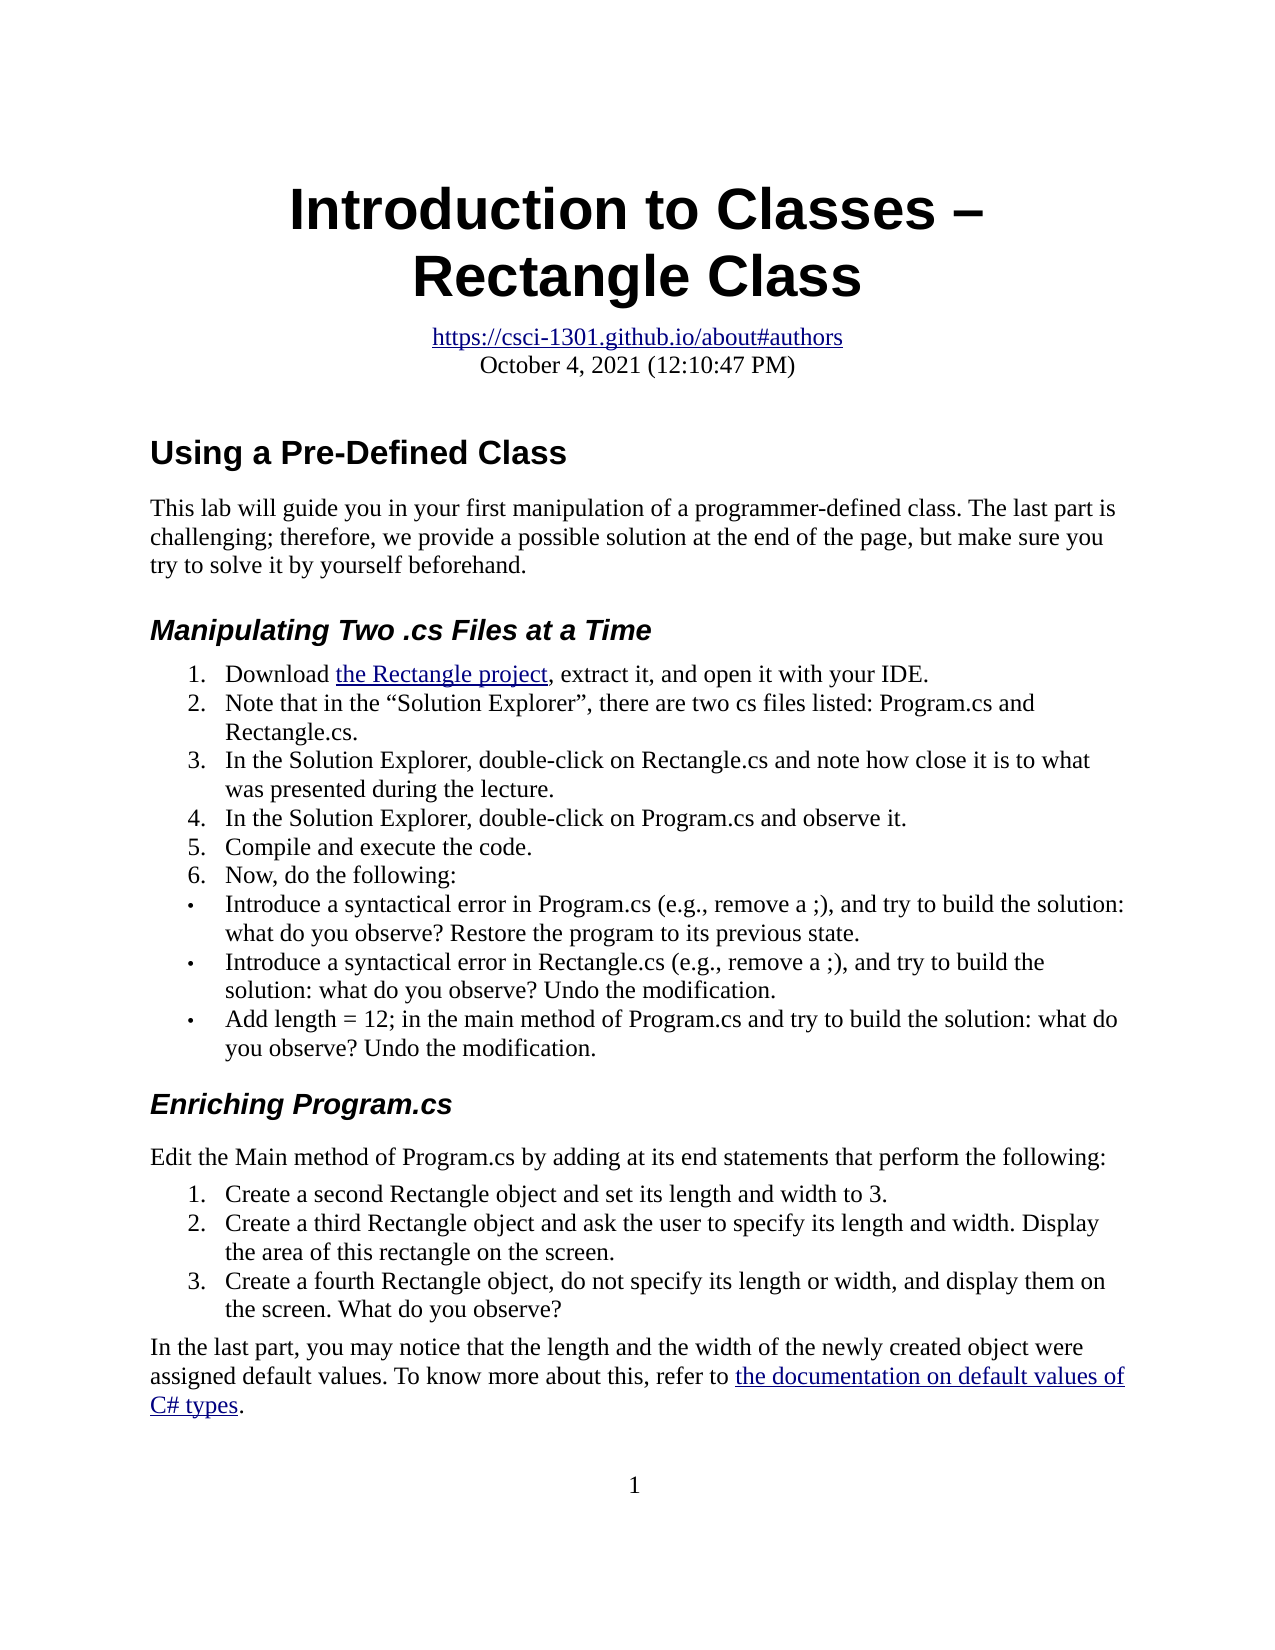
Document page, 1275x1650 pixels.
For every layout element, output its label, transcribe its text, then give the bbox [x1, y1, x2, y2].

list Download the Rectangle project, extract it, and open it with your IDE. [187, 659, 1125, 688]
list In the Solution Explorer, double-click on Program.cs and observe it. [187, 803, 1125, 832]
list Note that in the “Solution Explorer”, there are two cs files listed: Program.cs and Rectangle.cs. [187, 688, 1125, 746]
text https://csci-1301.github.io/about#authors [150, 322, 1125, 350]
list Now, do the following: [187, 861, 1125, 889]
subtitle Manipulating Two .cs Files at a Time [150, 613, 1125, 647]
title Introduction to Classes – Rectangle Class [150, 175, 1125, 309]
list Create a second Rectangle object and set its length and width to 3. [187, 1179, 1125, 1208]
list Compile and execute the code. [187, 832, 1125, 861]
subtitle Using a Pre-Defined Class [150, 433, 1125, 472]
list Create a third Rectangle object and ask the user to specify its length and width. Display the area of this rectangle on the screen. [187, 1208, 1125, 1266]
list Introduce a syntactical error in Rectangle.cs (e.g., remove a ;), and try to build the solution: what do you observe? Undo the modification. [187, 947, 1125, 1004]
text October 4, 2021 (12:10:47 PM) [150, 350, 1125, 379]
subtitle Enriching Program.cs [150, 1087, 1125, 1120]
text Edit the Main method of Program.cs by adding at its end statements that perform the following: [150, 1142, 1125, 1171]
list Create a fourth Rectangle object, do not specify its length or width, and display them on the screen. What do you observe? [187, 1266, 1125, 1323]
list Introduce a syntactical error in Program.cs (e.g., remove a ;), and try to build the solution: what do you observe? Restore the program to its previous state. [187, 889, 1125, 947]
list Add length = 12; in the main method of Program.cs and try to build the solution: what do you observe? Undo the modification. [187, 1004, 1125, 1062]
text In the last part, you may notice that the length and the width of the newly created object were assigned default values. To know more about this, refer to the documentation on default values of C# types. [150, 1332, 1125, 1418]
text This lab will guide you in your first manipulation of a programmer-defined class. The last part is challenging; therefore, we provide a possible solution at the end of the page, but make sure you try to solve it by yourself beforehand. [150, 493, 1125, 579]
list In the Solution Explorer, double-click on Rectangle.cs and note how close it is to what was presented during the lecture. [187, 746, 1125, 803]
